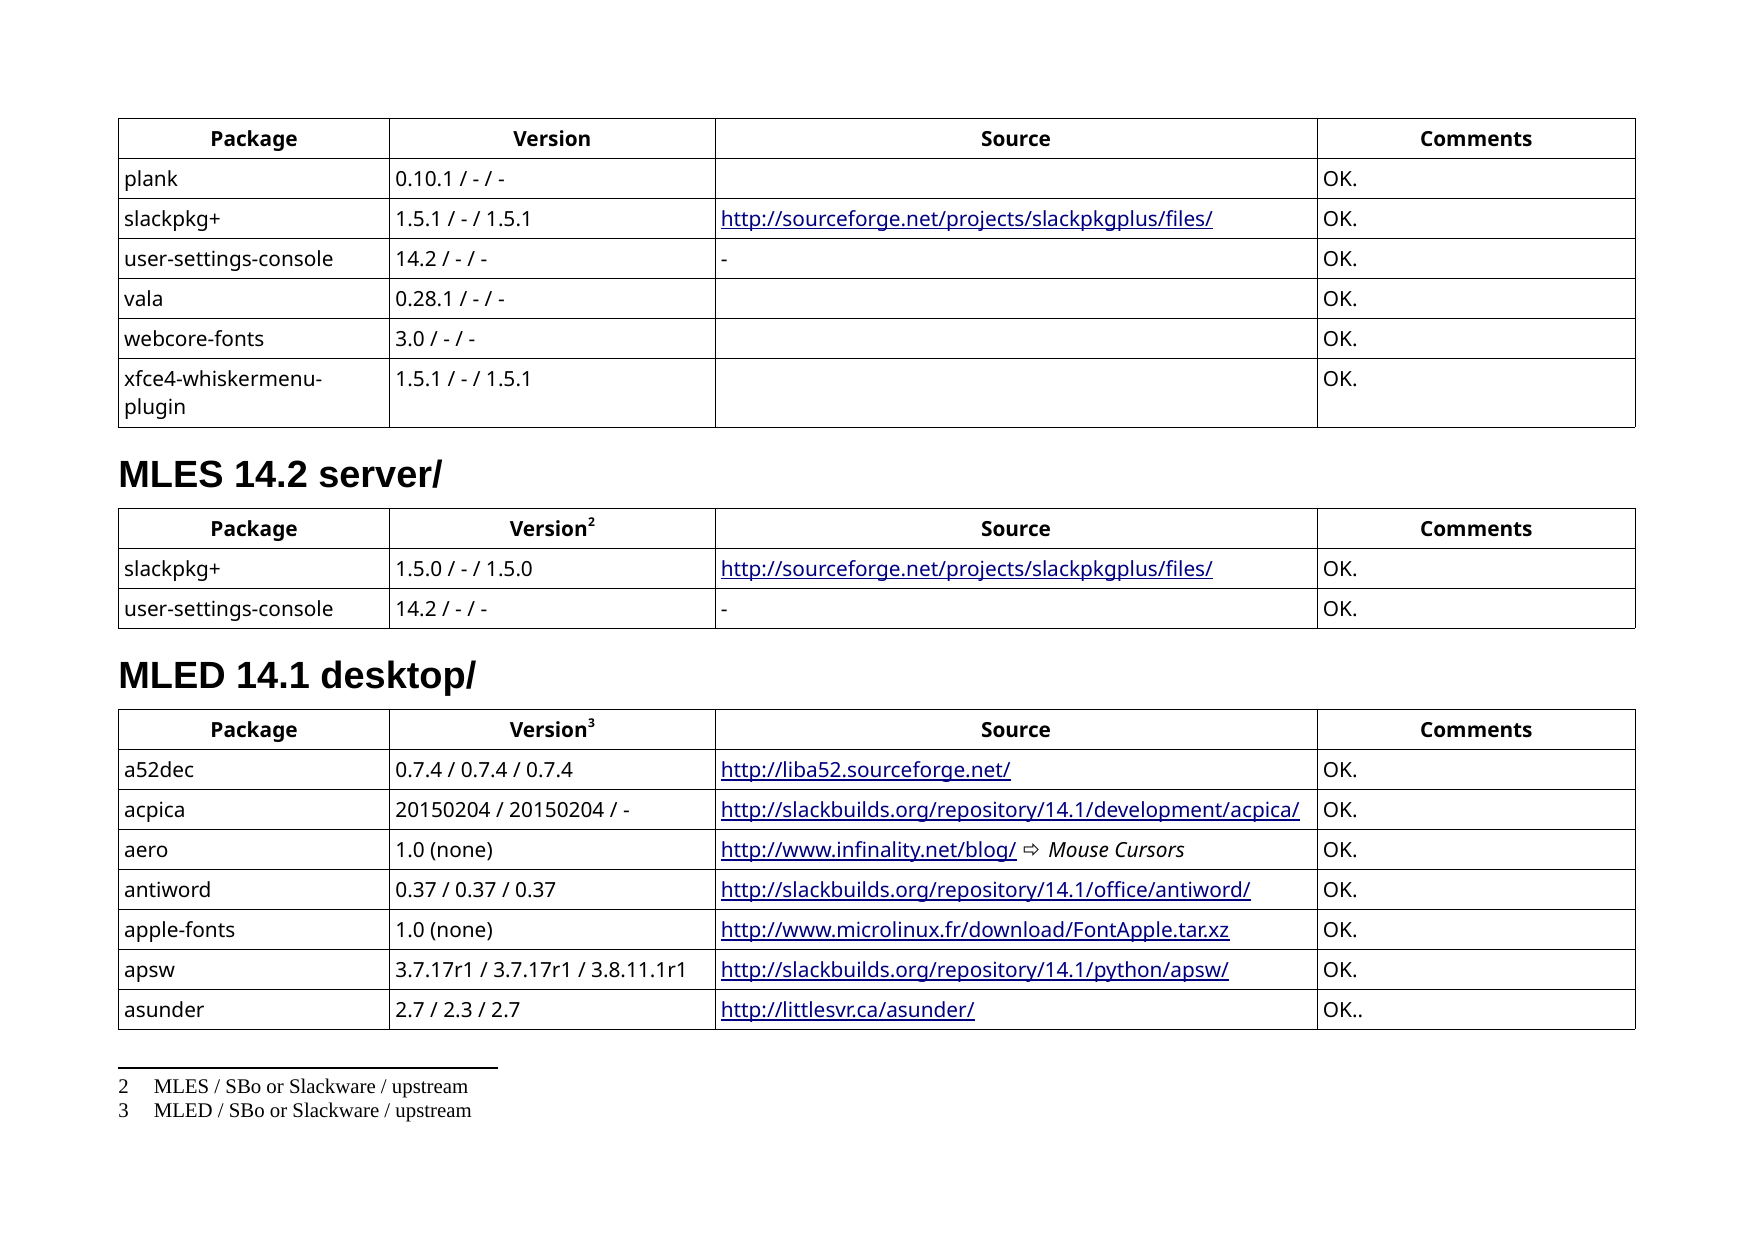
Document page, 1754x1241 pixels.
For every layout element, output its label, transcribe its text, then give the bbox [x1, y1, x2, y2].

table_cell 1.0 (none) [390, 830, 715, 869]
table_cell OK. [1318, 549, 1635, 588]
table_cell 14.2 / - / - [390, 239, 715, 278]
table_cell apple-fonts [119, 910, 389, 949]
table_cell webcore-fonts [119, 319, 389, 358]
table_cell http://sourceforge.net/projects/slackpkgplus/files/ [716, 549, 1317, 588]
table_cell [716, 359, 1317, 427]
table_header Version [390, 710, 715, 749]
table_cell a52dec [119, 750, 389, 789]
table_cell 3.7.17r1 / 3.7.17r1 / 3.8.11.1r1 [390, 950, 715, 989]
table_header Package [119, 710, 389, 749]
table_header Comments [1318, 119, 1635, 158]
table_cell asunder [119, 990, 389, 1029]
table_cell 0.37 / 0.37 / 0.37 [390, 870, 715, 909]
table_cell 14.2 / - / - [390, 589, 715, 628]
table_cell OK. [1318, 159, 1635, 198]
table_cell antiword [119, 870, 389, 909]
table_cell 0.7.4 / 0.7.4 / 0.7.4 [390, 750, 715, 789]
table_cell xfce4-whiskermenu-plugin [119, 359, 389, 427]
table_cell slackpkg+ [119, 199, 389, 238]
table_cell http://www.microlinux.fr/download/FontApple.tar.xz [716, 910, 1317, 949]
table_header Version [390, 509, 715, 548]
table_cell 3.0 / - / - [390, 319, 715, 358]
table_cell acpica [119, 790, 389, 829]
table_header Version [390, 119, 715, 158]
table_cell plank [119, 159, 389, 198]
table_cell [716, 159, 1317, 198]
table_cell slackpkg+ [119, 549, 389, 588]
table_header Comments [1318, 710, 1635, 749]
table_cell - [716, 239, 1317, 278]
table_cell 20150204 / 20150204 / - [390, 790, 715, 829]
table_cell OK. [1318, 750, 1635, 789]
table_cell OK. [1318, 830, 1635, 869]
table_cell [716, 319, 1317, 358]
table_cell OK. [1318, 239, 1635, 278]
table_header Package [119, 509, 389, 548]
table_cell OK. [1318, 790, 1635, 829]
table_cell http://littlesvr.ca/asunder/ [716, 990, 1317, 1029]
table_cell OK. [1318, 870, 1635, 909]
table_cell http://slackbuilds.org/repository/14.1/development/acpica/ [716, 790, 1317, 829]
table_cell OK. [1318, 950, 1635, 989]
table_cell http://www.infinality.net/blog/  Mouse Cursors [716, 830, 1317, 869]
table_cell 0.28.1 / - / - [390, 279, 715, 318]
subtitle MLED 14.1 desktop/ [118, 653, 1636, 697]
table_cell OK. [1318, 359, 1635, 427]
table_cell 1.5.1 / - / 1.5.1 [390, 359, 715, 427]
table_header Source [716, 509, 1317, 548]
table_cell 1.5.0 / - / 1.5.0 [390, 549, 715, 588]
table_cell http://slackbuilds.org/repository/14.1/office/antiword/ [716, 870, 1317, 909]
table_cell OK. [1318, 319, 1635, 358]
table_header Package [119, 119, 389, 158]
table_cell OK.. [1318, 990, 1635, 1029]
table_header Source [716, 119, 1317, 158]
table_cell [716, 279, 1317, 318]
table_cell - [716, 589, 1317, 628]
table_cell user-settings-console [119, 239, 389, 278]
table_header Source [716, 710, 1317, 749]
table_cell OK. [1318, 279, 1635, 318]
table_header Comments [1318, 509, 1635, 548]
subtitle MLES 14.2 server/ [118, 452, 1636, 495]
table_cell 2.7 / 2.3 / 2.7 [390, 990, 715, 1029]
table_cell http://slackbuilds.org/repository/14.1/python/apsw/ [716, 950, 1317, 989]
table_cell vala [119, 279, 389, 318]
table_cell 1.0 (none) [390, 910, 715, 949]
table_cell OK. [1318, 589, 1635, 628]
table_cell apsw [119, 950, 389, 989]
table_cell user-settings-console [119, 589, 389, 628]
table_cell 1.5.1 / - / 1.5.1 [390, 199, 715, 238]
table_cell http://liba52.sourceforge.net/ [716, 750, 1317, 789]
table_cell http://sourceforge.net/projects/slackpkgplus/files/ [716, 199, 1317, 238]
table_cell aero [119, 830, 389, 869]
table_cell OK. [1318, 199, 1635, 238]
table_cell 0.10.1 / - / - [390, 159, 715, 198]
table_cell OK. [1318, 910, 1635, 949]
